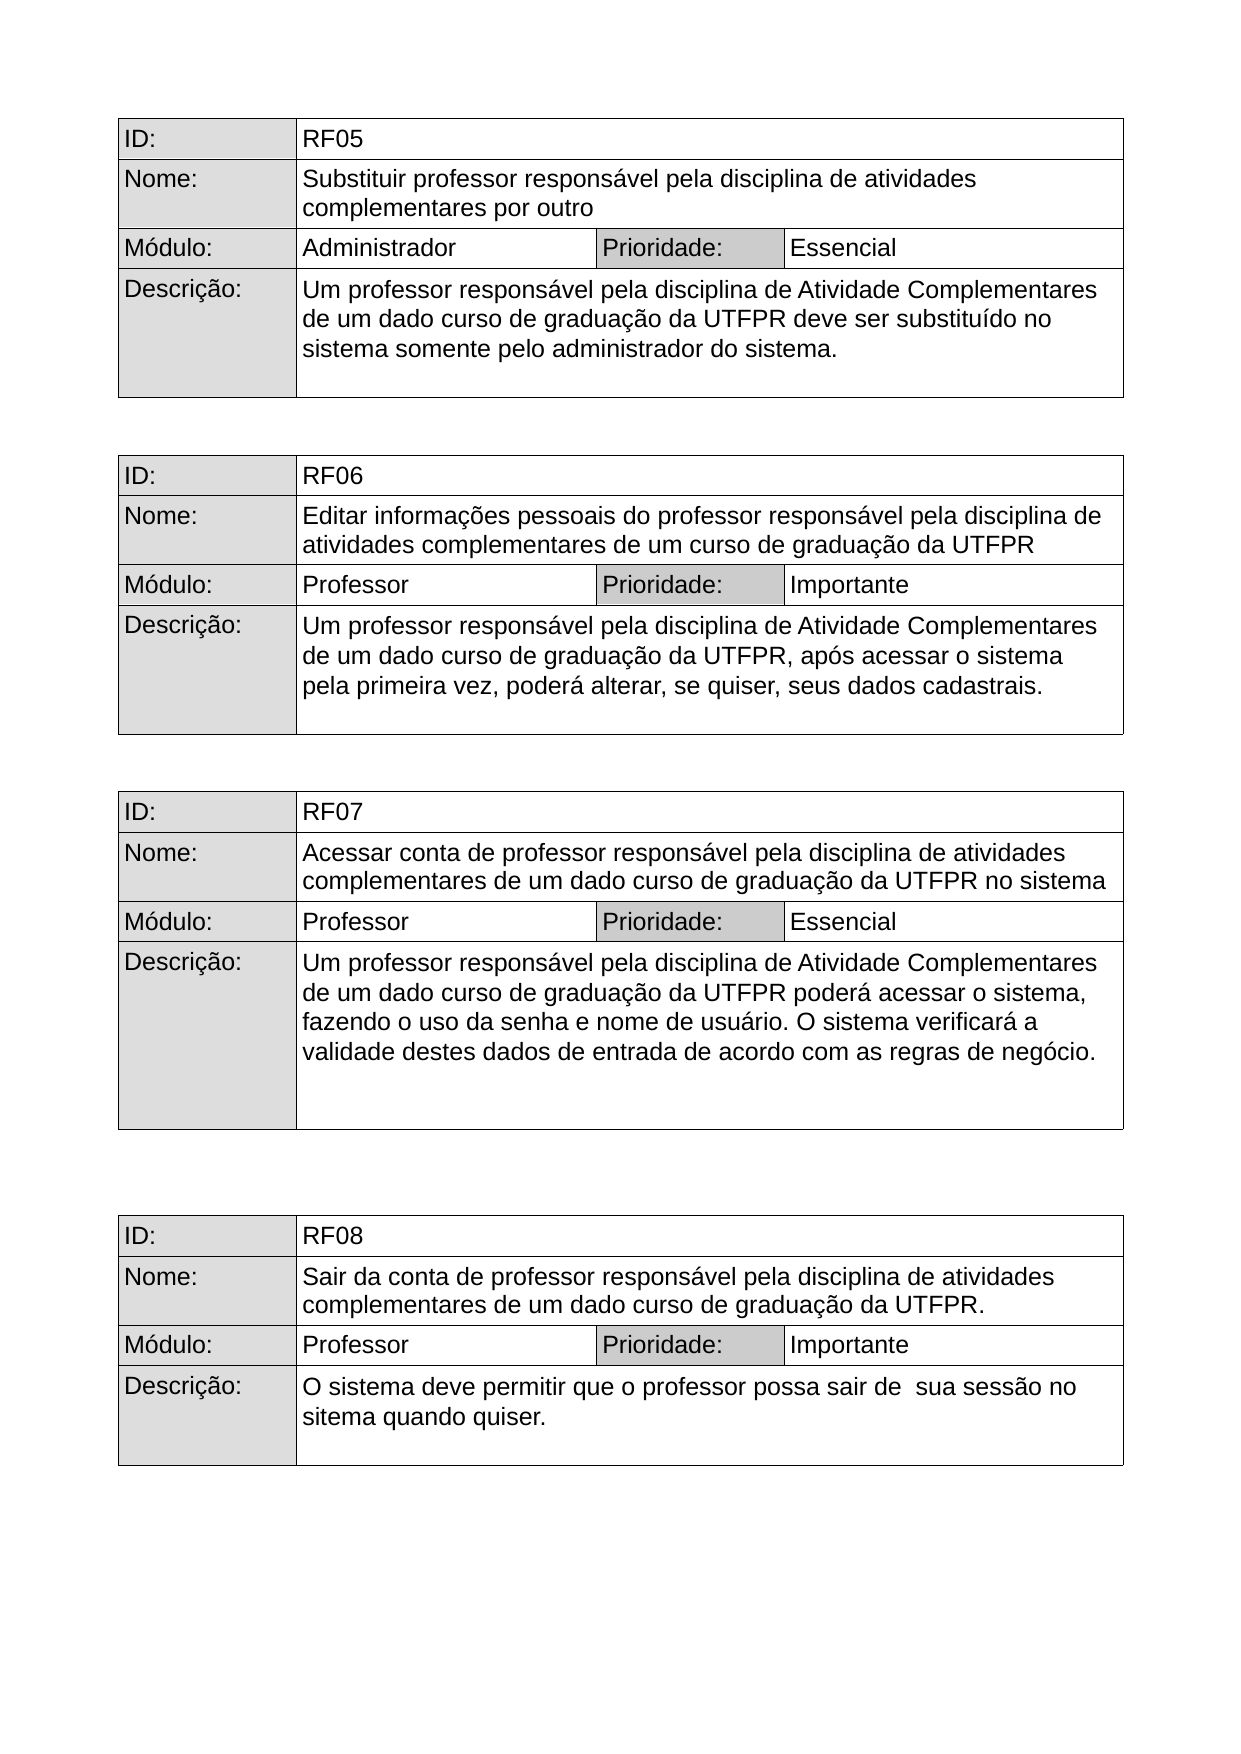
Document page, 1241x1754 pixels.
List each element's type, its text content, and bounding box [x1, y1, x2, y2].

table_cell Prioridade: [597, 229, 784, 268]
table_header ID: [119, 1216, 296, 1256]
table_cell Nome: [119, 496, 296, 564]
table_header ID: [119, 792, 296, 832]
table_cell Essencial [785, 229, 1123, 268]
table_header ID: [119, 119, 296, 158]
table_cell Descrição: [119, 1366, 296, 1465]
table_header RF06 [297, 456, 1123, 495]
table_cell Um professor responsável pela disciplina de Atividade Complementares de um dado curso de graduação da UTFPR, após acessar o sistema pela primeira vez, poderá alterar, se quiser, seus dados cadastrais. [297, 606, 1123, 734]
table_cell Professor [297, 1326, 596, 1365]
table_cell Administrador [297, 229, 596, 268]
table_cell O sistema deve permitir que o professor possa sair de sua sessão no sitema quando quiser. [297, 1366, 1123, 1465]
table_cell Importante [785, 1326, 1123, 1365]
table_cell Um professor responsável pela disciplina de Atividade Complementares de um dado curso de graduação da UTFPR poderá acessar o sistema, fazendo o uso da senha e nome de usuário. O sistema verificará a validade destes dados de entrada de acordo com as regras de negócio. [297, 942, 1123, 1129]
table_cell Descrição: [119, 942, 296, 1129]
table_cell Substituir professor responsável pela disciplina de atividades complementares por outro [297, 160, 1123, 227]
table_header RF08 [297, 1216, 1123, 1256]
table_header ID: [119, 456, 296, 495]
table_cell Nome: [119, 1257, 296, 1325]
table_cell Um professor responsável pela disciplina de Atividade Complementares de um dado curso de graduação da UTFPR deve ser substituído no sistema somente pelo administrador do sistema. [297, 269, 1123, 397]
table_cell Professor [297, 565, 596, 604]
table_cell Importante [785, 565, 1123, 604]
table_cell Editar informações pessoais do professor responsável pela disciplina de atividades complementares de um curso de graduação da UTFPR [297, 496, 1123, 564]
table_cell Prioridade: [597, 902, 784, 941]
table_cell Prioridade: [597, 565, 784, 604]
table_cell Nome: [119, 833, 296, 901]
table_cell Prioridade: [597, 1326, 784, 1365]
table_cell Essencial [785, 902, 1123, 941]
table_cell Descrição: [119, 269, 296, 397]
table_cell Módulo: [119, 565, 296, 604]
table_cell Sair da conta de professor responsável pela disciplina de atividades complementares de um dado curso de graduação da UTFPR. [297, 1257, 1123, 1325]
table_cell Descrição: [119, 606, 296, 734]
table_cell Módulo: [119, 229, 296, 268]
table_cell Professor [297, 902, 596, 941]
table_cell Acessar conta de professor responsável pela disciplina de atividades complementares de um dado curso de graduação da UTFPR no sistema [297, 833, 1123, 901]
table_cell Nome: [119, 160, 296, 227]
table_header RF05 [297, 119, 1123, 158]
table_header RF07 [297, 792, 1123, 832]
table_cell Módulo: [119, 902, 296, 941]
table_cell Módulo: [119, 1326, 296, 1365]
